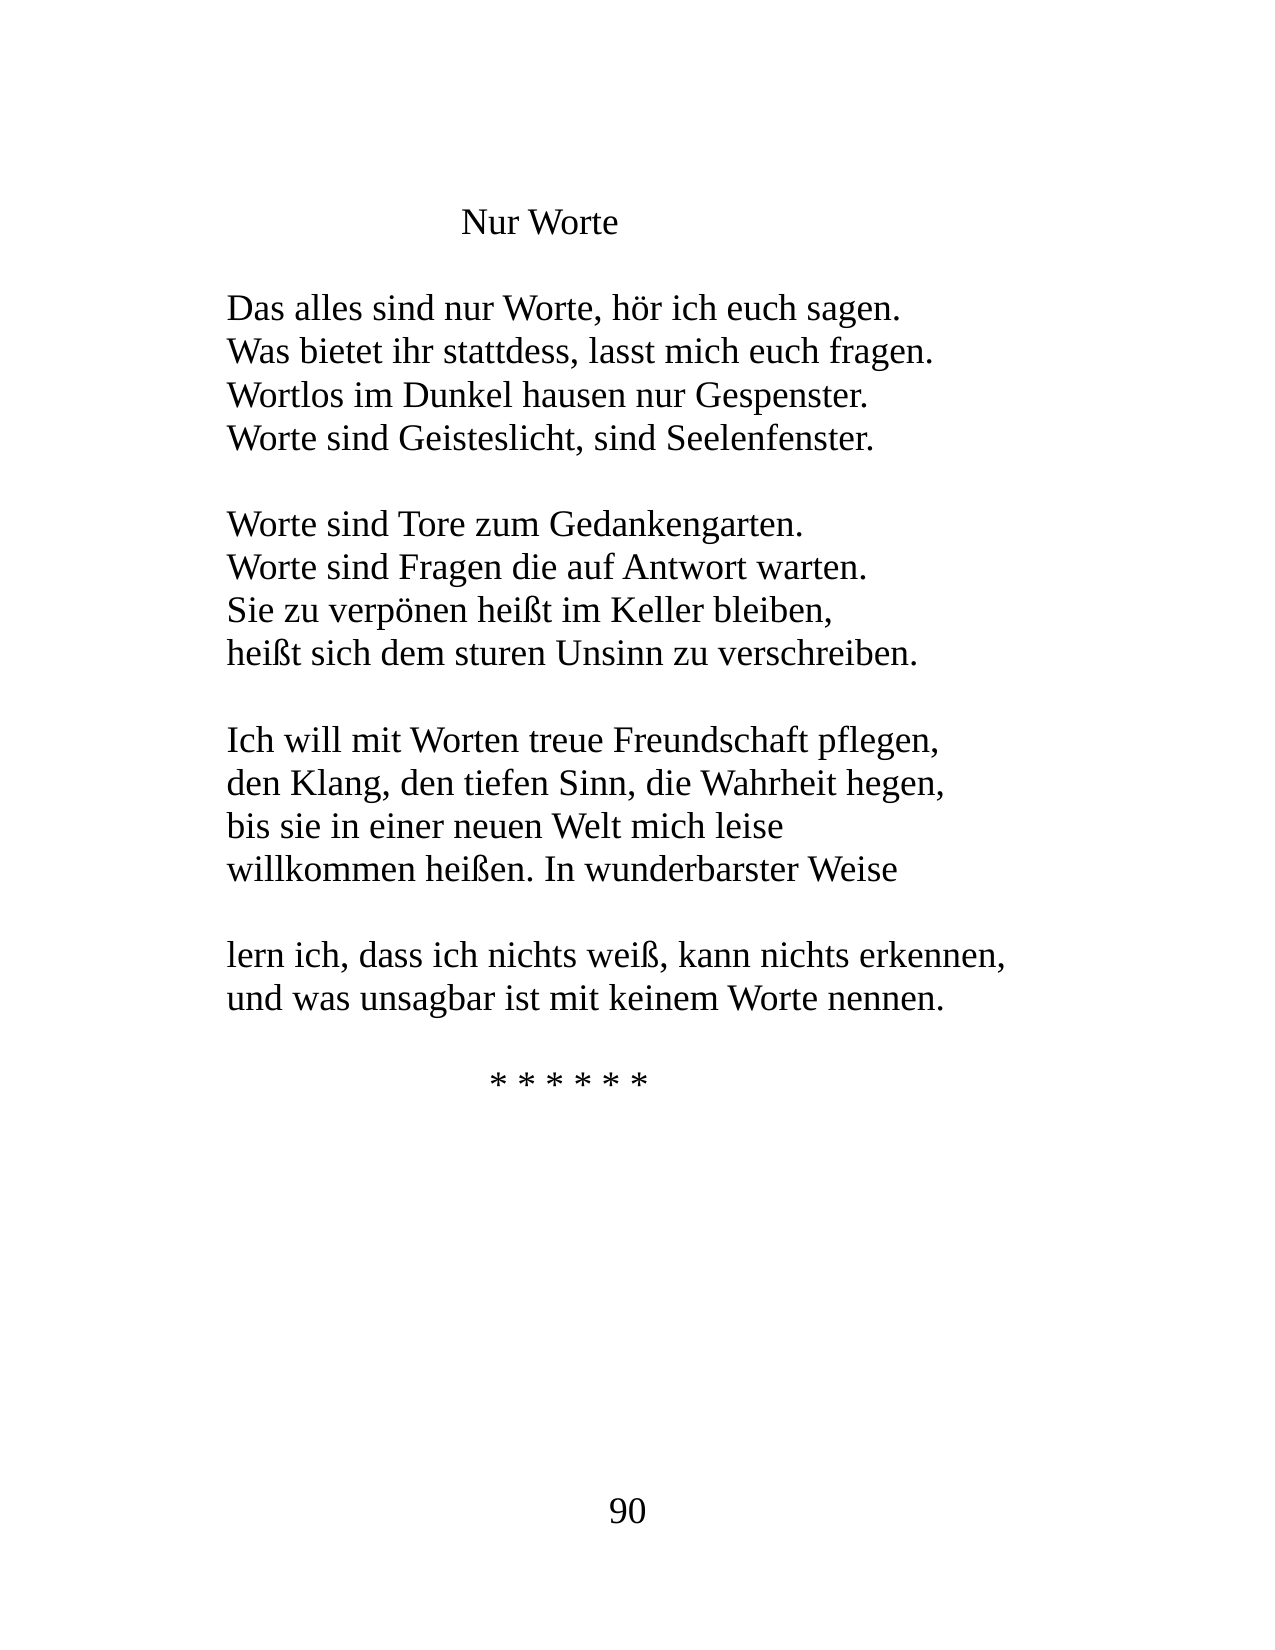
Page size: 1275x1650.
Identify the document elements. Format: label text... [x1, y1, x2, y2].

text Worte sind Fragen die auf Antwort warten. [226, 544, 1157, 588]
text Wortlos im Dunkel hausen nur Gespenster. [226, 372, 1157, 415]
text Worte sind Tore zum Gedankengarten. [226, 501, 1157, 544]
text Sie zu verpönen heißt im Keller bleiben, [226, 588, 1157, 631]
text den Klang, den tiefen Sinn, die Wahrheit hegen, [226, 760, 1157, 803]
text heißt sich dem sturen Unsinn zu verschreiben. [226, 631, 1157, 674]
text lern ich, dass ich nichts weiß, kann nichts erkennen, [226, 933, 1157, 976]
text Ich will mit Worten treue Freundschaft pflegen, [226, 717, 1157, 760]
text und was unsagbar ist mit keinem Worte nennen. [226, 976, 1157, 1019]
text bis sie in einer neuen Welt mich leise [226, 803, 1157, 846]
text Das alles sind nur Worte, hör ich euch sagen. [226, 286, 1157, 329]
text willkommen heißen. In wunderbarster Weise [226, 846, 1157, 889]
text Worte sind Geisteslicht, sind Seelenfenster. [226, 415, 1157, 458]
text Nur Worte [226, 199, 1157, 243]
text Was bietet ihr stattdess, lasst mich euch fragen. [226, 329, 1157, 372]
text * * * * * * [226, 1062, 1157, 1105]
